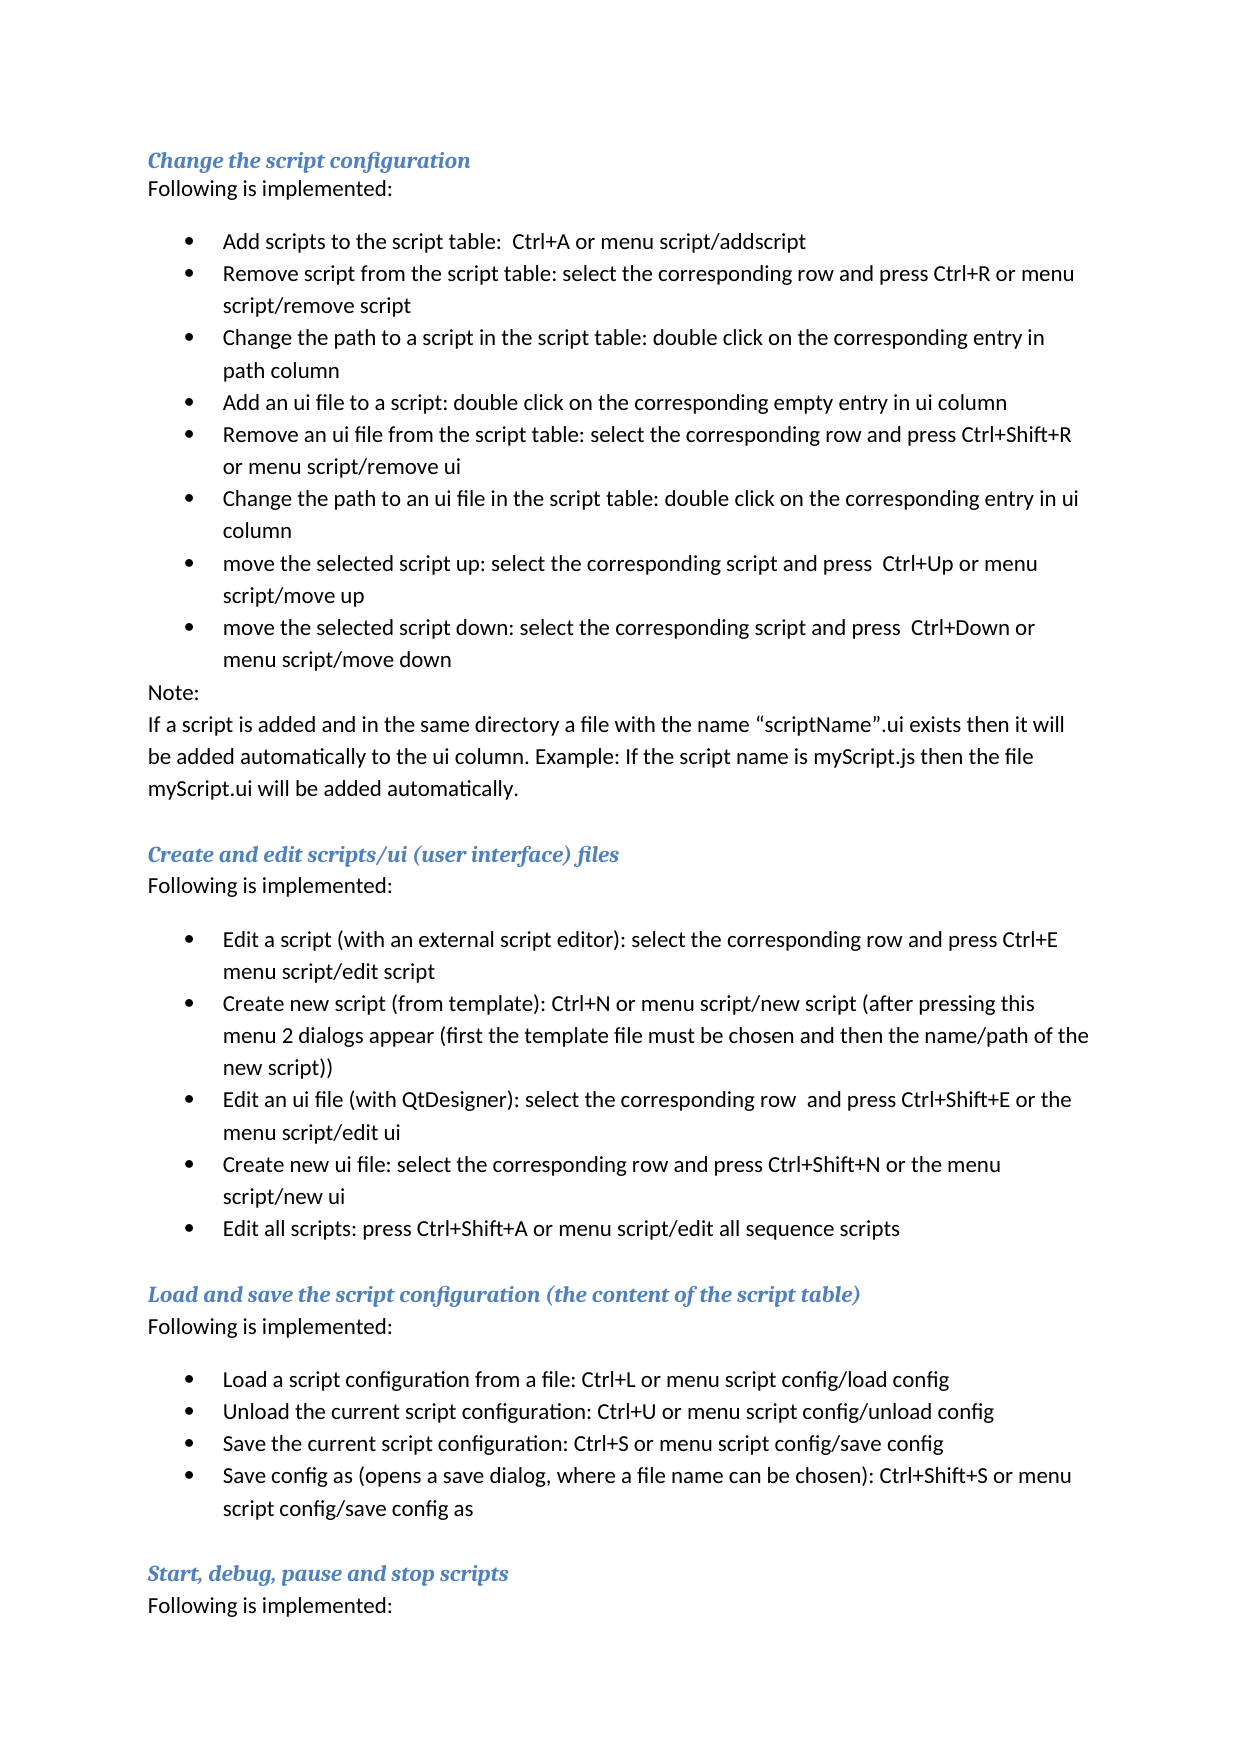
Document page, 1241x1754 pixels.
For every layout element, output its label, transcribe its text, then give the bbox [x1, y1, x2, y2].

text Following is implemented: [148, 872, 1093, 900]
list move the selected script up: select the corresponding script and press Ctrl+Up or menu script/move up [185, 549, 1093, 609]
list Edit a script (with an external script editor): select the corresponding row and press Ctrl+E menu script/edit script [185, 925, 1093, 985]
text Following is implemented: [148, 1312, 1093, 1340]
list Change the path to an ui file in the script table: double click on the corresponding entry in ui column [185, 484, 1093, 545]
subtitle Create and edit scripts/ui (user interface) files [148, 841, 1093, 868]
list Edit all scripts: press Ctrl+Shift+A or menu script/edit all sequence scripts [185, 1214, 1093, 1242]
list Add scripts to the script table: Ctrl+A or menu script/addscript [185, 227, 1093, 255]
list move the selected script down: select the corresponding script and press Ctrl+Down or menu script/move down [185, 613, 1093, 673]
list Save the current script configuration: Ctrl+S or menu script config/save config [185, 1429, 1093, 1457]
list Add an ui file to a script: double click on the corresponding empty entry in ui column [185, 388, 1093, 416]
list Change the path to a script in the script table: double click on the corresponding entry in path column [185, 323, 1093, 384]
list Remove an ui file from the script table: select the corresponding row and press Ctrl+Shift+R or menu script/remove ui [185, 420, 1093, 480]
subtitle Load and save the script configuration (the content of the script table) [148, 1282, 1093, 1308]
text Following is implemented: [148, 174, 1093, 202]
list Create new ui file: select the corresponding row and press Ctrl+Shift+N or the menu script/new ui [185, 1150, 1093, 1210]
list Unload the current script configuration: Ctrl+U or menu script config/unload config [185, 1397, 1093, 1425]
list Note: [148, 678, 1093, 706]
list Edit an ui file (with QtDesigner): select the corresponding row and press Ctrl+Shift+E or the menu script/edit ui [185, 1086, 1093, 1146]
list Remove script from the script table: select the corresponding row and press Ctrl+R or menu script/remove script [185, 259, 1093, 319]
list If a script is added and in the same directory a file with the name “scriptName”.ui exists then it will be added automatically to the ui column. Example: If the script name is myScript.js then the file myScript.ui will be added automatically. [148, 710, 1093, 802]
list Create new script (from template): Ctrl+N or menu script/new script (after pressing this menu 2 dialogs appear (first the template file must be chosen and then the name/path of the new script)) [185, 989, 1093, 1081]
text Following is implemented: [148, 1591, 1093, 1619]
list Load a script configuration from a file: Ctrl+L or menu script config/load config [185, 1365, 1093, 1393]
list Save config as (opens a save dialog, where a file name can be chosen): Ctrl+Shift+S or menu script config/save config as [185, 1461, 1093, 1522]
subtitle Start, debug, pause and stop scripts [148, 1561, 1093, 1587]
subtitle Change the script configuration [148, 148, 1093, 174]
